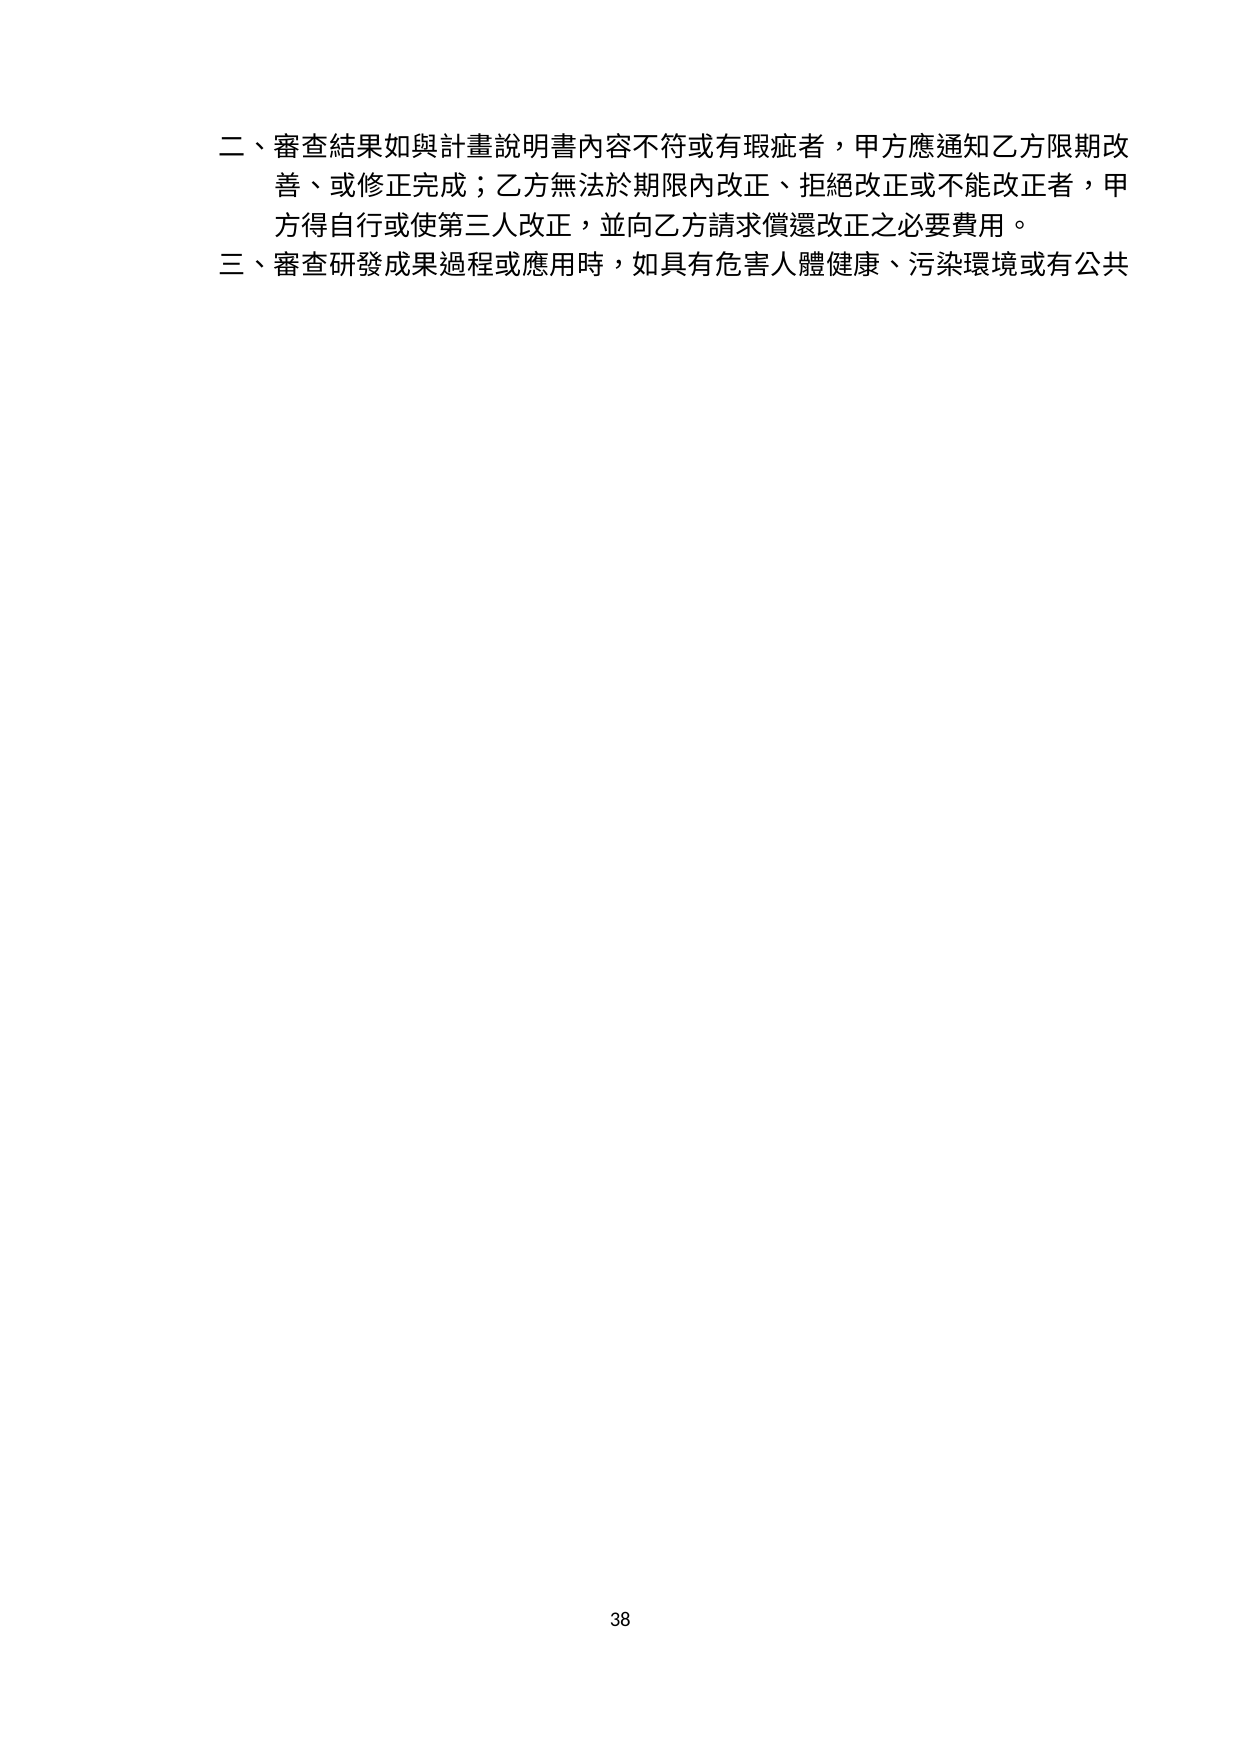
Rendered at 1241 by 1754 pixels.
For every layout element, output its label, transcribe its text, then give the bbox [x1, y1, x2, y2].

text 二、審查結果如與計畫說明書內容不符或有瑕疵者，甲方應通知乙方限期改善、或修正完成；乙方無法於期限內改正、拒絕改正或不能改正者，甲方得自行或使第三人改正，並向乙方請求償還改正之必要費用。 [218, 125, 1131, 243]
text 三、審查研發成果過程或應用時，如具有危害人體健康、污染環境或有公共 [218, 243, 1131, 282]
